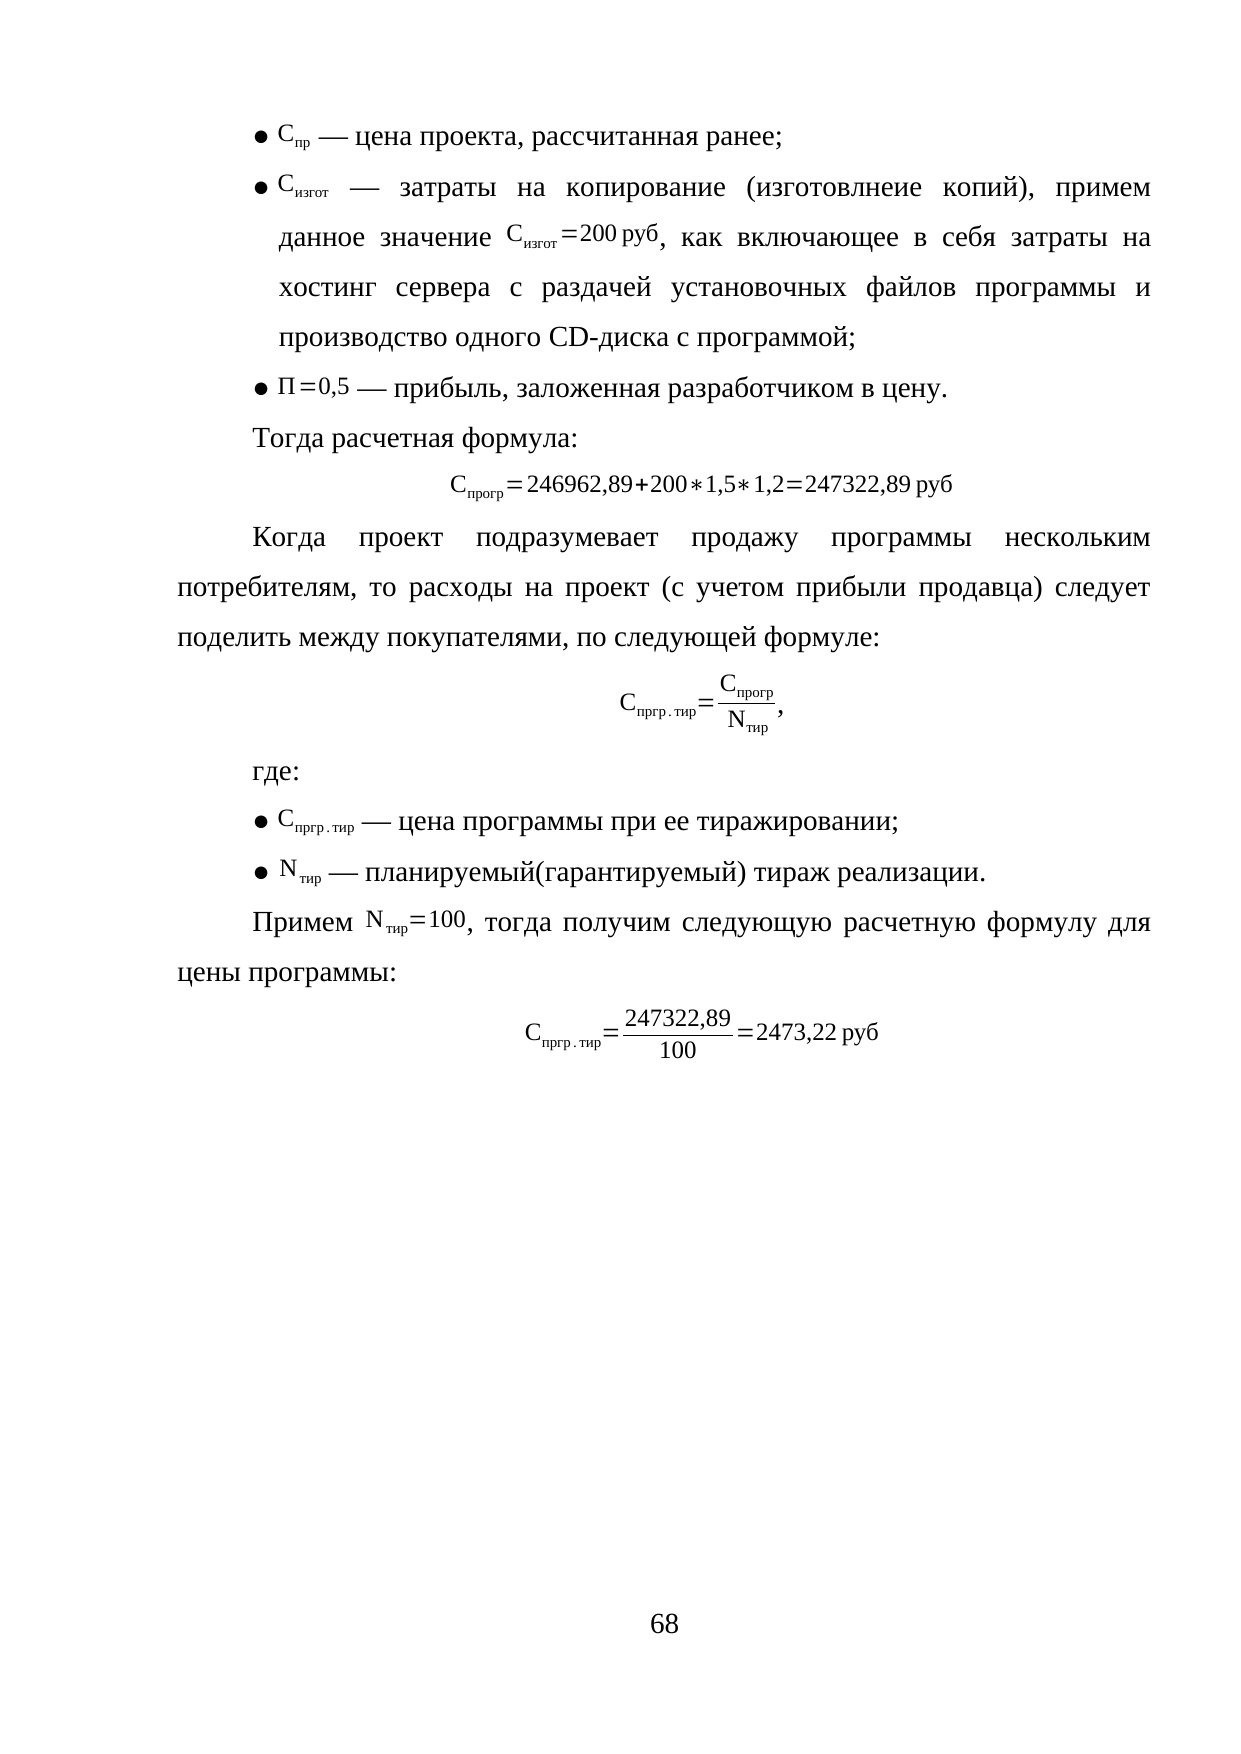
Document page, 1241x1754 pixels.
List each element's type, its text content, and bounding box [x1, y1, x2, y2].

text Примем , тогда получим следующую расчетную формулу для цены программы: [177, 904, 1152, 988]
list — прибыль, заложенная разработчиком в цену. [252, 370, 1152, 403]
text , [177, 670, 1152, 736]
list — цена программы при ее тиражировании; [252, 803, 1152, 837]
text Когда проект подразумевает продажу программы нескольким потребителям, то расходы на проект (с учетом прибыли продавца) следует поделить между покупателями, по следующей формуле: [177, 519, 1152, 653]
list — цена проекта, рассчитанная ранее; [252, 118, 1152, 152]
list — затраты на копирование (изготовлнеие копий), примем данное значение , как включающее в себя затраты на хостинг сервера с раздачей установочных файлов программы и производство одного CD-диска с программой; [252, 168, 1152, 353]
text Тогда расчетная формула: [177, 420, 1152, 454]
list — планируемый(гарантируемый) тираж реализации. [252, 854, 1152, 887]
text где: [177, 753, 1152, 787]
